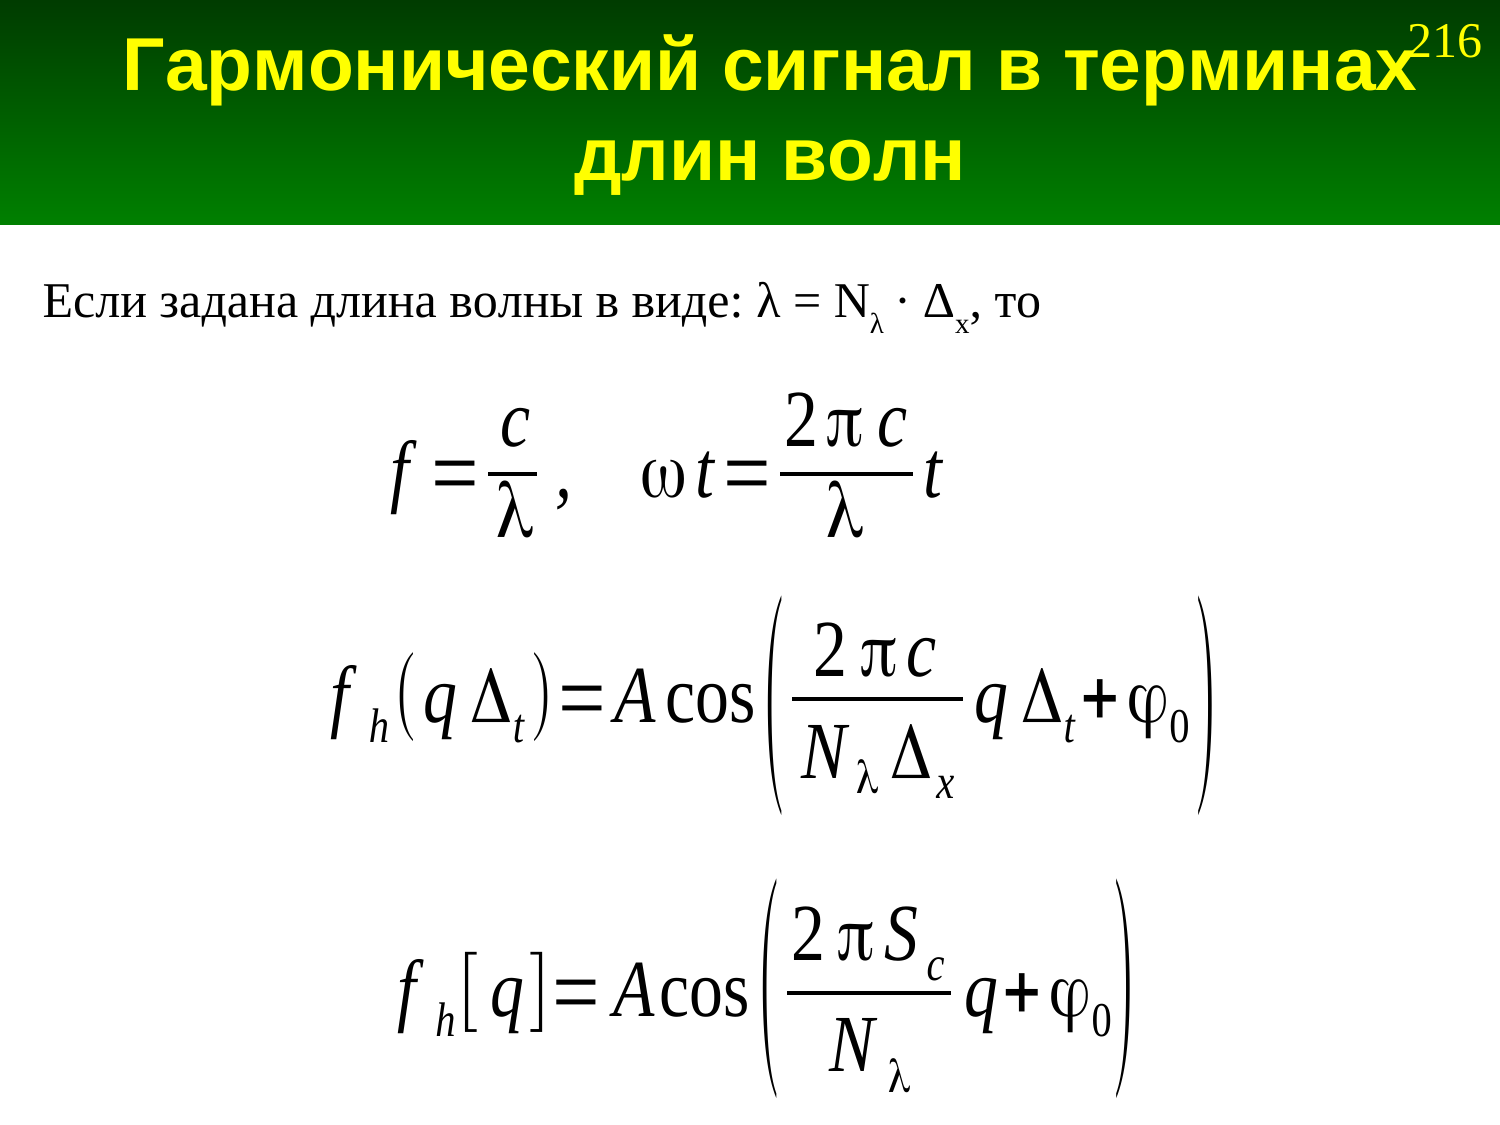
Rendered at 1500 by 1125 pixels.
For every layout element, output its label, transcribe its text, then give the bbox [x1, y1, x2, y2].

chart [360, 375, 963, 544]
text_box Если задана длина волны в виде: λ = Nλ · Δx, то [27, 259, 1057, 347]
chart [301, 590, 1234, 820]
title Гармонический сигнал в терминах длин волн [100, 7, 1441, 204]
chart [367, 874, 1155, 1104]
